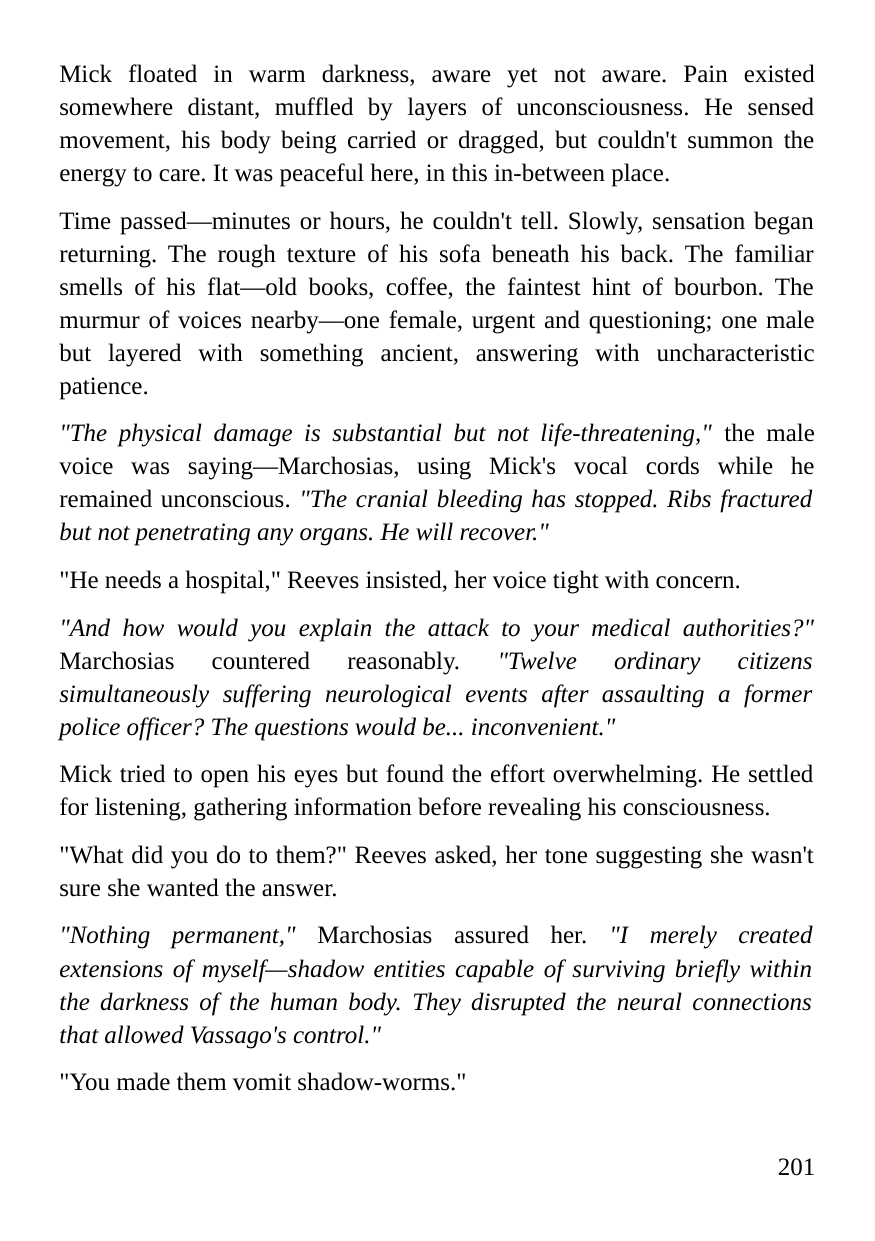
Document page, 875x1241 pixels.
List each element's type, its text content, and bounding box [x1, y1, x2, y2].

text "The physical damage is substantial but not life-threatening," the male voice was saying—Marchosias, using Mick's vocal cords while he remained unconscious. "The cranial bleeding has stopped. Ribs fractured but not penetrating any organs. He will recover." [59, 418, 815, 546]
text Time passed—minutes or hours, he couldn't tell. Slowly, sensation began returning. The rough texture of his sofa beneath his back. The familiar smells of his flat—old books, coffee, the faintest hint of bourbon. The murmur of voices nearby—one female, urgent and questioning; one male but layered with something ancient, answering with uncharacteristic patience. [59, 206, 815, 399]
text "He needs a hospital," Reeves insisted, her voice tight with concern. [59, 565, 815, 594]
text "Nothing permanent," Marchosias assured her. "I merely created extensions of myself—shadow entities capable of surviving briefly within the darkness of the human body. They disrupted the neural connections that allowed Vassago's control." [59, 921, 815, 1048]
text "What did you do to them?" Reeves asked, her tone suggesting she wasn't sure she wanted the answer. [59, 840, 815, 902]
text Mick floated in warm darkness, aware yet not aware. Pain existed somewhere distant, muffled by layers of unconsciousness. He sensed movement, his body being carried or dragged, but couldn't summon the energy to care. It was peaceful here, in this in-between place. [59, 59, 815, 187]
text "You made them vomit shadow-worms." [59, 1067, 815, 1096]
text "And how would you explain the attack to your medical authorities?" Marchosias countered reasonably. "Twelve ordinary citizens simultaneously suffering neurological events after assaulting a former police officer? The questions would be... inconvenient." [59, 613, 815, 741]
text Mick tried to open his eyes but found the effort overwhelming. He settled for listening, gathering information before revealing his consciousness. [59, 759, 815, 821]
